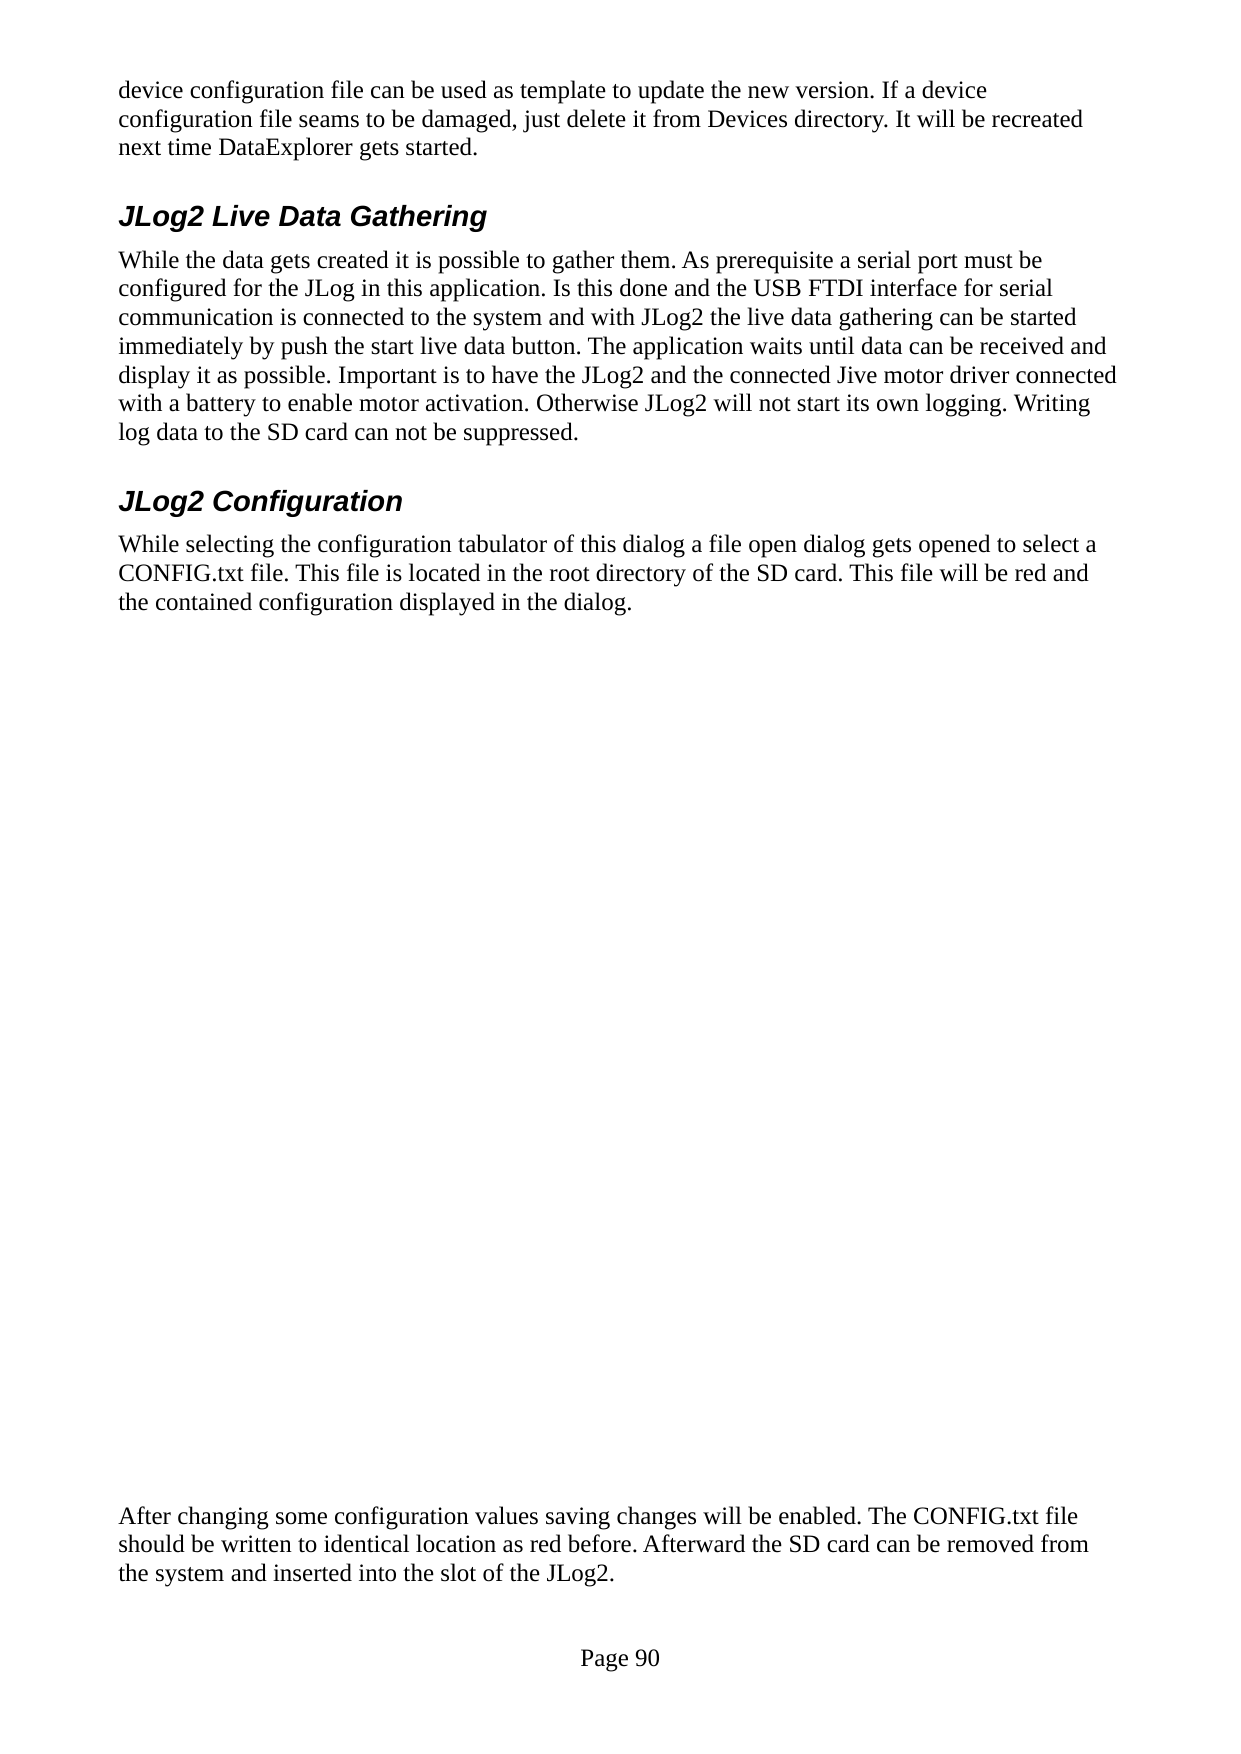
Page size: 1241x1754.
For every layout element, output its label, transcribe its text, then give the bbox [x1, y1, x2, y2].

subtitle JLog2 Configuration [118, 483, 1122, 517]
text device configuration file can be used as template to update the new version. If a device configuration file seams to be damaged, just delete it from Devices directory. It will be recreated next time DataExplorer gets started. [118, 75, 1122, 161]
text While the data gets created it is possible to gather them. As prerequisite a serial port must be configured for the JLog in this application. Is this done and the USB FTDI interface for serial communication is connected to the system and with JLog2 the live data gathering can be started immediately by push the start live data button. The application waits until data can be received and display it as possible. Important is to have the JLog2 and the connected Jive motor driver connected with a battery to enable motor activation. Otherwise JLog2 will not start its own logging. Writing log data to the SD card can not be suppressed. [118, 245, 1122, 446]
text While selecting the configuration tabulator of this dialog a file open dialog gets opened to select a CONFIG.txt file. This file is located in the root directory of the SD card. This file will be red and the contained configuration displayed in the dialog. [118, 529, 1122, 616]
text After changing some configuration values saving changes will be enabled. The CONFIG.txt file should be written to identical location as red before. Afterward the SD card can be removed from the system and inserted into the slot of the JLog2. [118, 628, 1122, 1616]
subtitle JLog2 Live Data Gathering [118, 199, 1122, 232]
